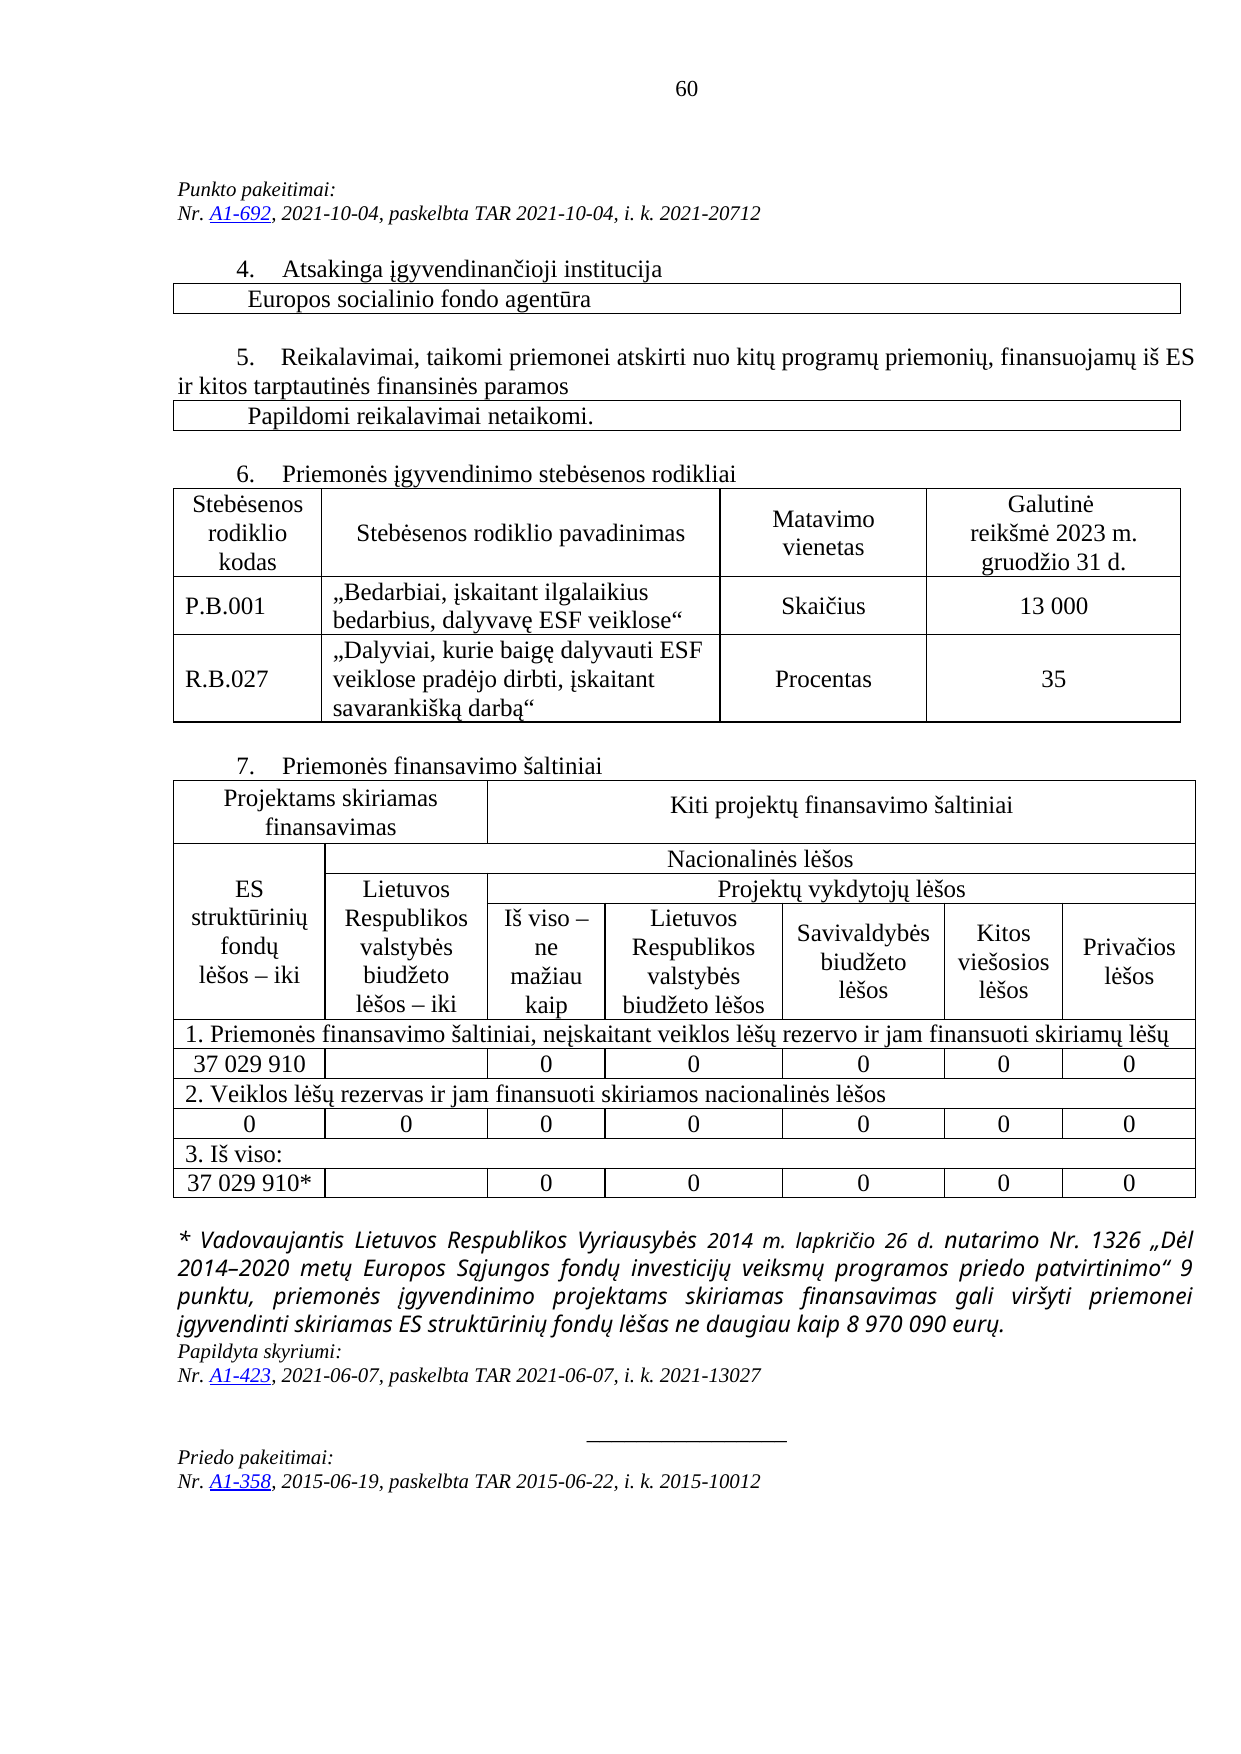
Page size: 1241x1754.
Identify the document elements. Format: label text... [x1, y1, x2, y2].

table_cell 0 [606, 1049, 782, 1078]
text * Vadovaujantis Lietuvos Respublikos Vyriausybės 2014 m. lapkričio 26 d. nutarimo Nr. 1326 „Dėl 2014–2020 metų Europos Sąjungos fondų investicijų veiksmų programos priedo patvirtinimo“ 9 punktu, priemonės įgyvendinimo projektams skiriamas finansavimas gali viršyti priemonei įgyvendinti skiriamas ES struktūrinių fondų lėšas ne daugiau kaip 8 970 090 eurų. [177, 1226, 1196, 1339]
table_cell P.B.001 [174, 577, 321, 634]
table_cell 35 [927, 635, 1180, 721]
table_cell 0 [1063, 1049, 1195, 1078]
table_cell 0 [783, 1109, 944, 1138]
table_header Stebėsenos rodiklio pavadinimas [322, 489, 719, 576]
table_cell 0 [174, 1109, 324, 1138]
table_cell 0 [945, 1049, 1062, 1078]
table_cell Nacionalinės lėšos [326, 844, 1195, 873]
table_cell 2. Veiklos lėšų rezervas ir jam finansuoti skiriamos nacionalinės lėšos [174, 1079, 1195, 1108]
text 4. Atsakinga įgyvendinančioji institucija [236, 254, 1196, 283]
table_cell R.B.027 [174, 635, 321, 721]
table_header Projektams skiriamas finansavimas [174, 781, 487, 843]
table_cell 37 029 910* [174, 1169, 324, 1197]
table_cell [326, 1169, 487, 1197]
table_cell Projektų vykdytojų lėšos [488, 874, 1195, 902]
table_cell Savivaldybės biudžeto lėšos [783, 904, 944, 1018]
text 6. Priemonės įgyvendinimo stebėsenos rodikliai [236, 459, 1196, 488]
table_cell 0 [1063, 1109, 1195, 1138]
text 7. Priemonės finansavimo šaltiniai [236, 751, 1196, 780]
table_cell 37 029 910 [174, 1049, 324, 1078]
table_cell Skaičius [721, 577, 926, 634]
table_cell Iš viso – ne mažiau kaip [488, 904, 604, 1018]
table_header Galutinė reikšmė 2023 m. gruodžio 31 d. [927, 489, 1180, 576]
table_cell 0 [606, 1169, 782, 1197]
text Nr. A1-358, 2015-06-19, paskelbta TAR 2015-06-22, i. k. 2015-10012 [177, 1469, 1196, 1493]
table_cell 0 [488, 1049, 604, 1078]
table_cell 0 [783, 1049, 944, 1078]
table_cell Lietuvos Respublikos valstybės biudžeto lėšos – iki [326, 874, 487, 1018]
table_cell 0 [783, 1169, 944, 1197]
table_cell 0 [945, 1169, 1062, 1197]
table_cell Lietuvos Respublikos valstybės biudžeto lėšos [606, 904, 782, 1018]
text Nr. A1-692, 2021-10-04, paskelbta TAR 2021-10-04, i. k. 2021-20712 [177, 201, 1196, 225]
table_cell Privačios lėšos [1063, 904, 1195, 1018]
table_cell 1. Priemonės finansavimo šaltiniai, neįskaitant veiklos lėšų rezervo ir jam finansuoti skiriamų lėšų [174, 1020, 1195, 1048]
text 5. Reikalavimai, taikomi priemonei atskirti nuo kitų programų priemonių, finansuojamų iš ES ir kitos tarptautinės finansinės paramos [177, 342, 1196, 400]
table_cell Kitos viešosios lėšos [945, 904, 1062, 1018]
table_cell [326, 1049, 487, 1078]
table_header Papildomi reikalavimai netaikomi. [174, 401, 1180, 430]
table_cell 0 [945, 1109, 1062, 1138]
text Papildyta skyriumi: [177, 1339, 1196, 1363]
table_header Kiti projektų finansavimo šaltiniai [488, 781, 1195, 843]
table_cell 0 [1063, 1169, 1195, 1197]
table_cell 0 [488, 1109, 604, 1138]
table_cell 13 000 [927, 577, 1180, 634]
table_cell „Bedarbiai, įskaitant ilgalaikius bedarbius, dalyvavę ESF veiklose“ [322, 577, 719, 634]
text Nr. A1-423, 2021-06-07, paskelbta TAR 2021-06-07, i. k. 2021-13027 [177, 1363, 1196, 1387]
table_header Stebėsenos rodiklio kodas [174, 489, 321, 576]
table_header Matavimo vienetas [721, 489, 926, 576]
text Punkto pakeitimai: [177, 177, 1196, 201]
table_cell 3. Iš viso: [174, 1139, 1195, 1167]
table_cell „Dalyviai, kurie baigę dalyvauti ESF veiklose pradėjo dirbti, įskaitant savarankišką darbą“ [322, 635, 719, 721]
table_cell ES struktūrinių fondų lėšos – iki [174, 844, 324, 1018]
table_cell Procentas [721, 635, 926, 721]
table_header Europos socialinio fondo agentūra [174, 284, 1180, 313]
text ________________ [177, 1416, 1196, 1444]
text Priedo pakeitimai: [177, 1444, 1196, 1469]
table_cell 0 [488, 1169, 604, 1197]
table_cell 0 [326, 1109, 487, 1138]
table_cell 0 [606, 1109, 782, 1138]
